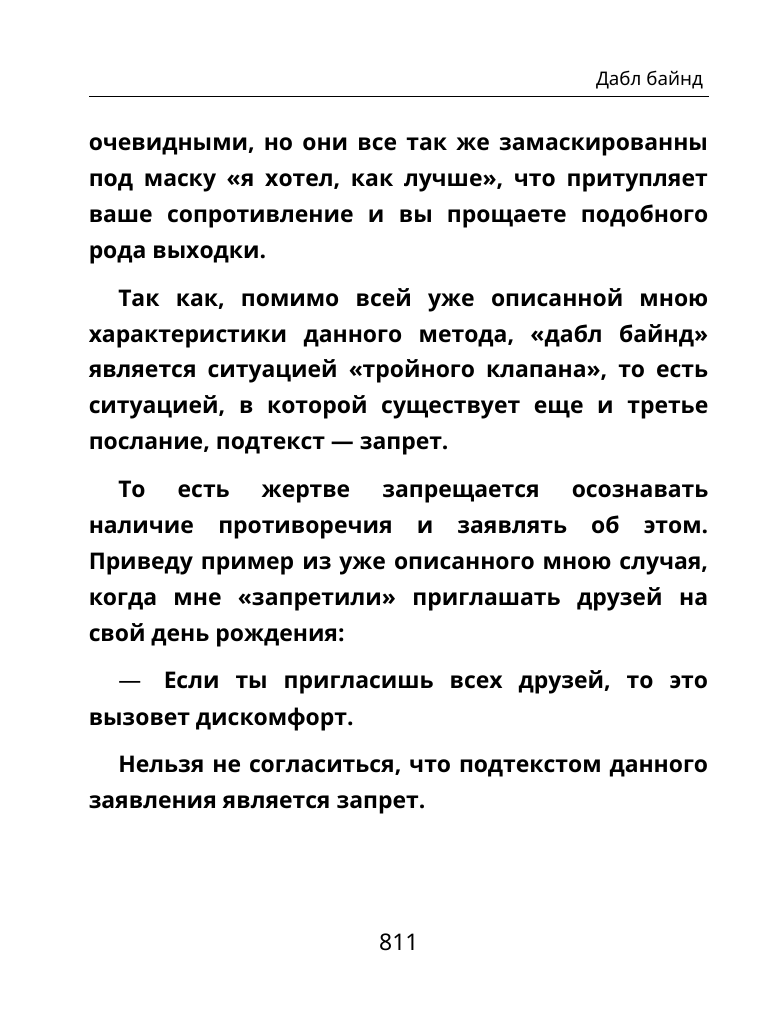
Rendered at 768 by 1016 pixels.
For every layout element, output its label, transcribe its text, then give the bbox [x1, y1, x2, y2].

list Если ты пригласишь всех друзей, то это вызовет дискомфорт. [88, 664, 709, 732]
text То есть жертве запрещается осознавать наличие противоречия и заявлять об этом. Приведу пример из уже описанного мною случая, когда мне «запретили» приглашать друзей на свой день рождения: [88, 473, 709, 648]
text Так как, помимо всей уже описанной мною характеристики данного метода, «дабл байнд» является ситуацией «тройного клапана», то есть ситуацией, в которой существует еще и третье послание, подтекст — запрет. [88, 282, 709, 457]
text очевидными, но они все так же замаскированны под маску «я хотел, как лучше», что притупляет ваше сопротивление и вы прощаете подобного рода выходки. [88, 126, 709, 265]
text Нельзя не согласиться, что подтекстом данного заявления является запрет. [88, 748, 709, 815]
